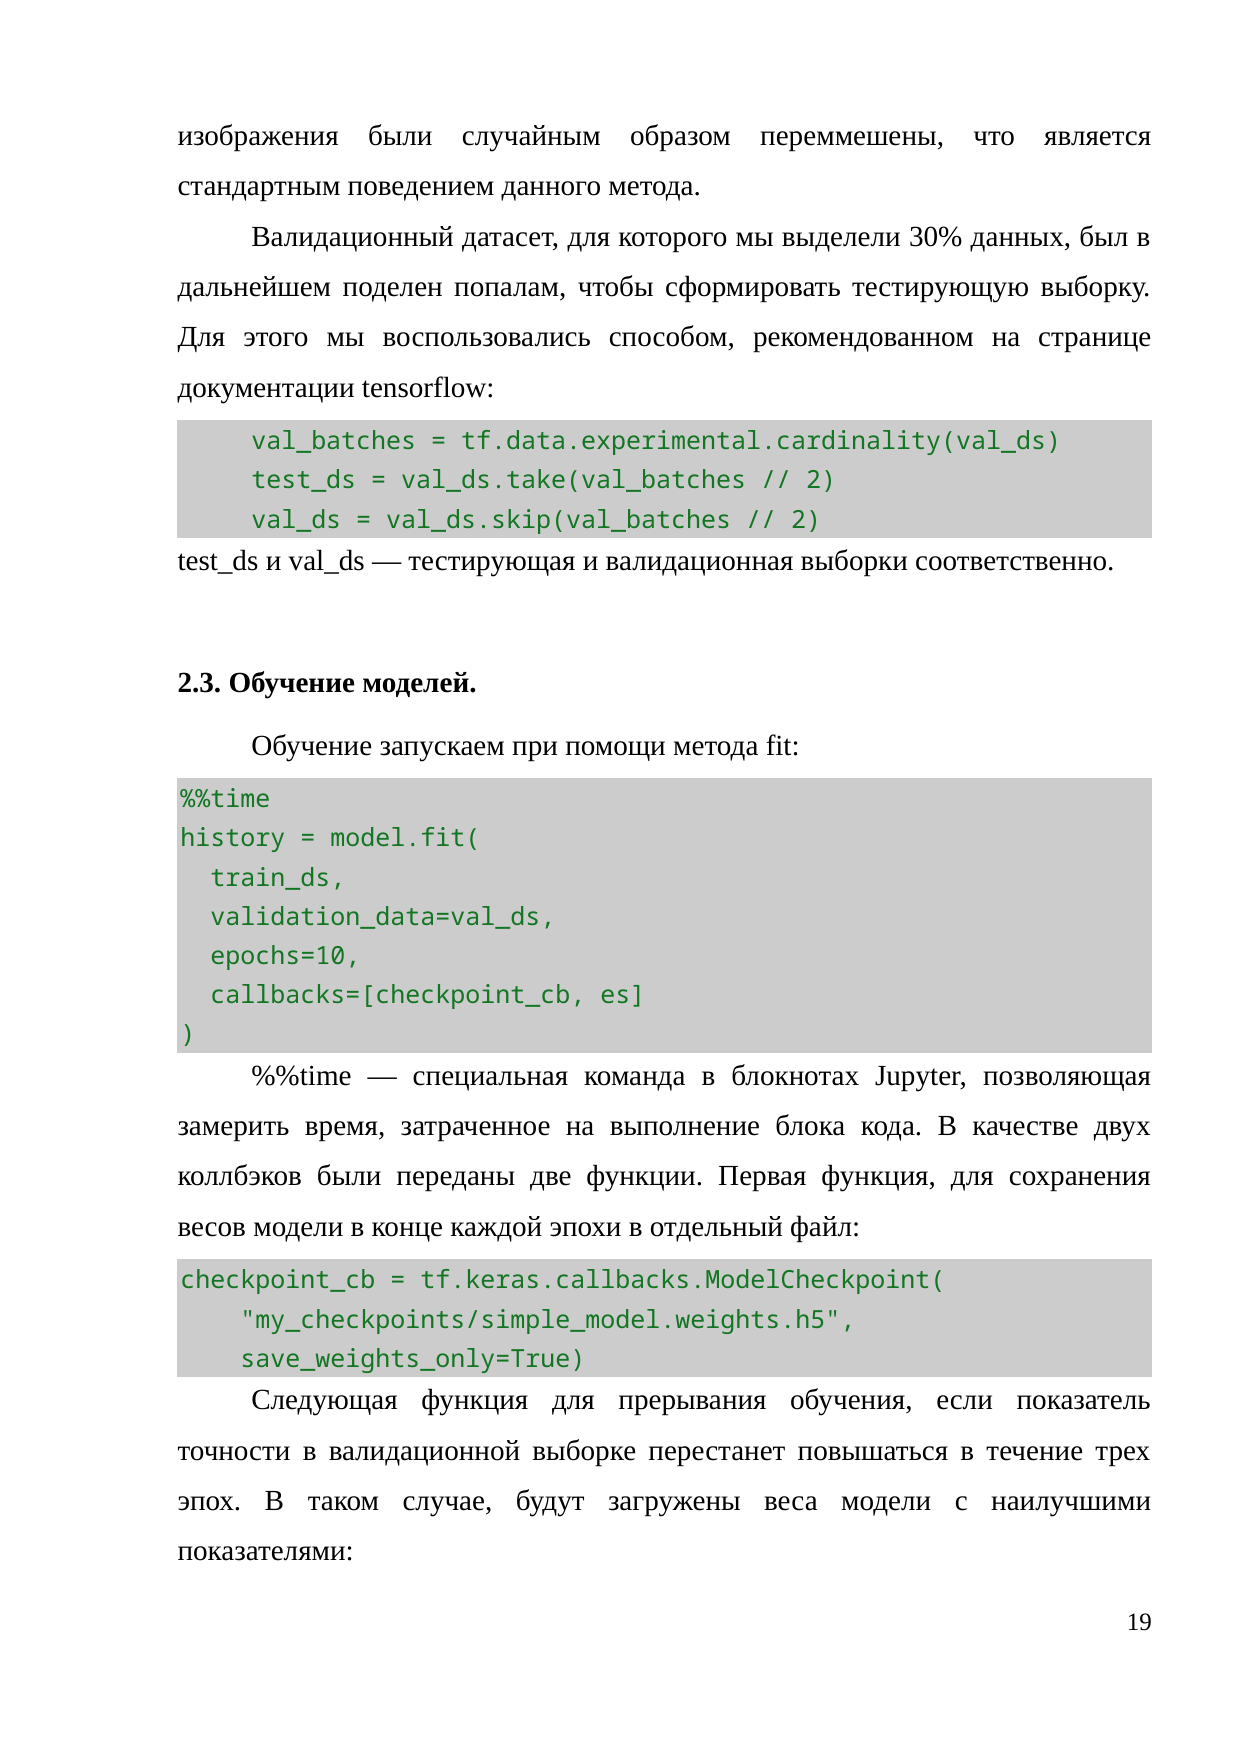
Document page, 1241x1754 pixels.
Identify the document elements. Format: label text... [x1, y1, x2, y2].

text history = model.fit( [177, 817, 1152, 854]
text train_ds, [177, 856, 1152, 893]
text Валидационный датасет, для которого мы выделели 30% данных, был в дальнейшем поделен попалам, чтобы сформировать тестирующую выборку. Для этого мы воспользовались способом, рекомендованном на странице документации tensorflow: [177, 219, 1152, 403]
text изображения были случайным образом переммешены, что является стандартным поведением данного метода. [177, 118, 1152, 202]
text epochs=10, [177, 934, 1152, 972]
text val_batches = tf.data.experimental.cardinality(val_ds) [177, 420, 1152, 457]
text validation_data=val_ds, [177, 895, 1152, 932]
text %%time [177, 778, 1152, 815]
text "my_checkpoints/simple_model.weights.h5", [177, 1298, 1152, 1335]
text test_ds = val_ds.take(val_batches // 2) [177, 459, 1152, 496]
text ) [177, 1013, 1152, 1053]
text test_ds и val_ds — тестирующая и валидационная выборки соответственно. [177, 543, 1152, 577]
text val_ds = val_ds.skip(val_batches // 2) [177, 498, 1152, 538]
text checkpoint_cb = tf.keras.callbacks.ModelCheckpoint( [177, 1259, 1152, 1296]
text save_weights_only=True) [177, 1337, 1152, 1377]
text callbacks=[checkpoint_cb, es] [177, 974, 1152, 1011]
text Следующая функция для прерывания обучения, если показатель точности в валидационной выборке перестанет повышаться в течение трех эпох. В таком случае, будут загружены веса модели с наилучшими показателями: [177, 1382, 1152, 1567]
text %%time — специальная команда в блокнотах Jupyter, позволяющая замерить время, затраченное на выполнение блока кода. В качестве двух коллбэков были переданы две функции. Первая функция, для сохранения весов модели в конце каждой эпохи в отдельный файл: [177, 1058, 1152, 1242]
text Обучение запускаем при помощи метода fit: [177, 728, 1152, 761]
subtitle 2.3. Обучение моделей. [177, 665, 1152, 698]
